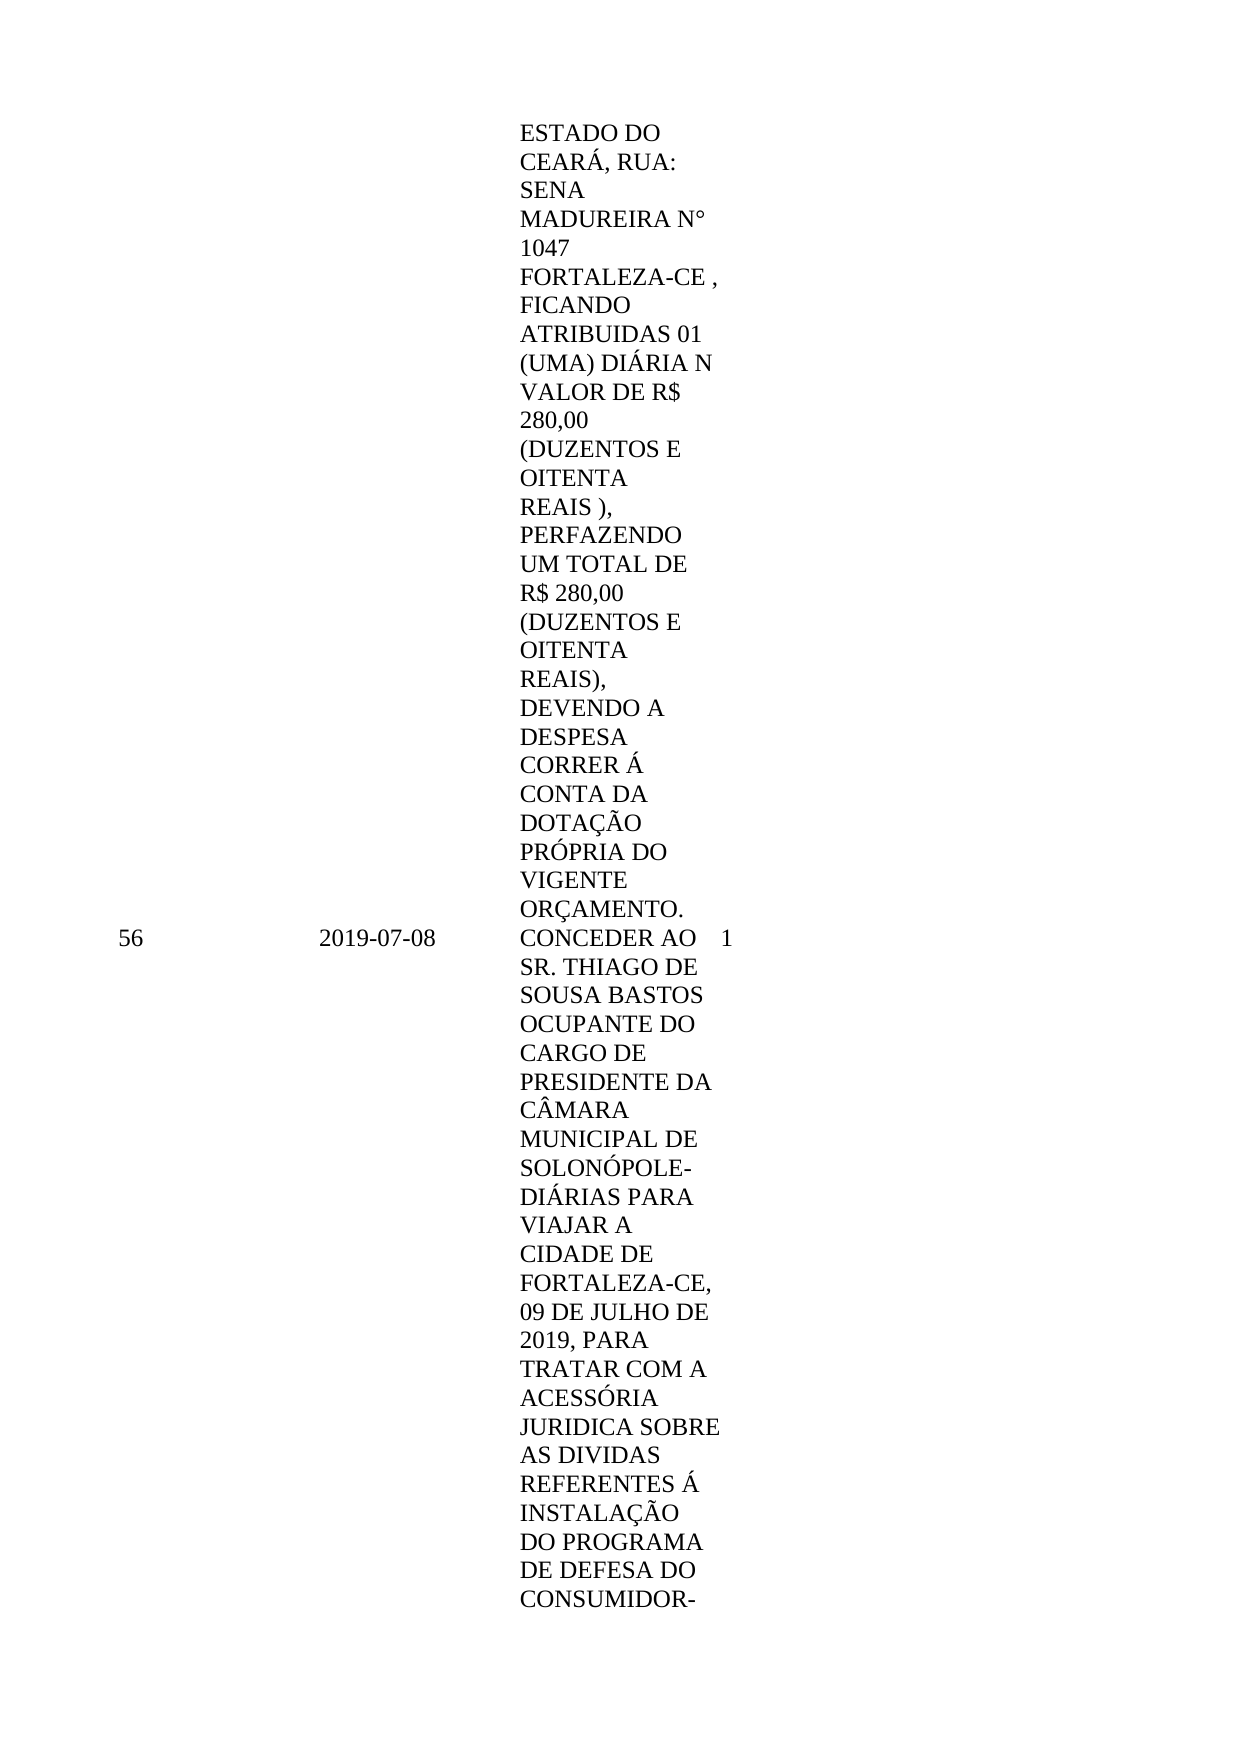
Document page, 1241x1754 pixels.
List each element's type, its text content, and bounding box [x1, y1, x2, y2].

table_cell [921, 923, 1122, 1613]
table_cell [118, 118, 319, 923]
table_cell 56 [118, 923, 319, 1613]
table_cell [921, 118, 1122, 923]
table_cell 2019-07-08 [319, 923, 519, 1613]
table_cell ESTADO DO CEARÁ, RUA: SENA MADUREIRA N° 1047 FORTALEZA-CE , FICANDO ATRIBUIDAS 01 (UMA) DIÁRIA N VALOR DE R$ 280,00 (DUZENTOS E OITENTA REAIS ), PERFAZENDO UM TOTAL DE R$ 280,00 (DUZENTOS E OITENTA REAIS), DEVENDO A DESPESA CORRER Á CONTA DA DOTAÇÃO PRÓPRIA DO VIGENTE ORÇAMENTO. [520, 118, 720, 923]
table_cell CONCEDER AO SR. THIAGO DE SOUSA BASTOS OCUPANTE DO CARGO DE PRESIDENTE DA CÂMARA MUNICIPAL DE SOLONÓPOLE- DIÁRIAS PARA VIAJAR A CIDADE DE FORTALEZA-CE, 09 DE JULHO DE 2019, PARA TRATAR COM A ACESSÓRIA JURIDICA SOBRE AS DIVIDAS REFERENTES Á INSTALAÇÃO DO PROGRAMA DE DEFESA DO CONSUMIDOR- [520, 923, 720, 1613]
table_cell [319, 118, 519, 923]
table_cell 1 [720, 923, 921, 1613]
table_cell [720, 118, 921, 923]
